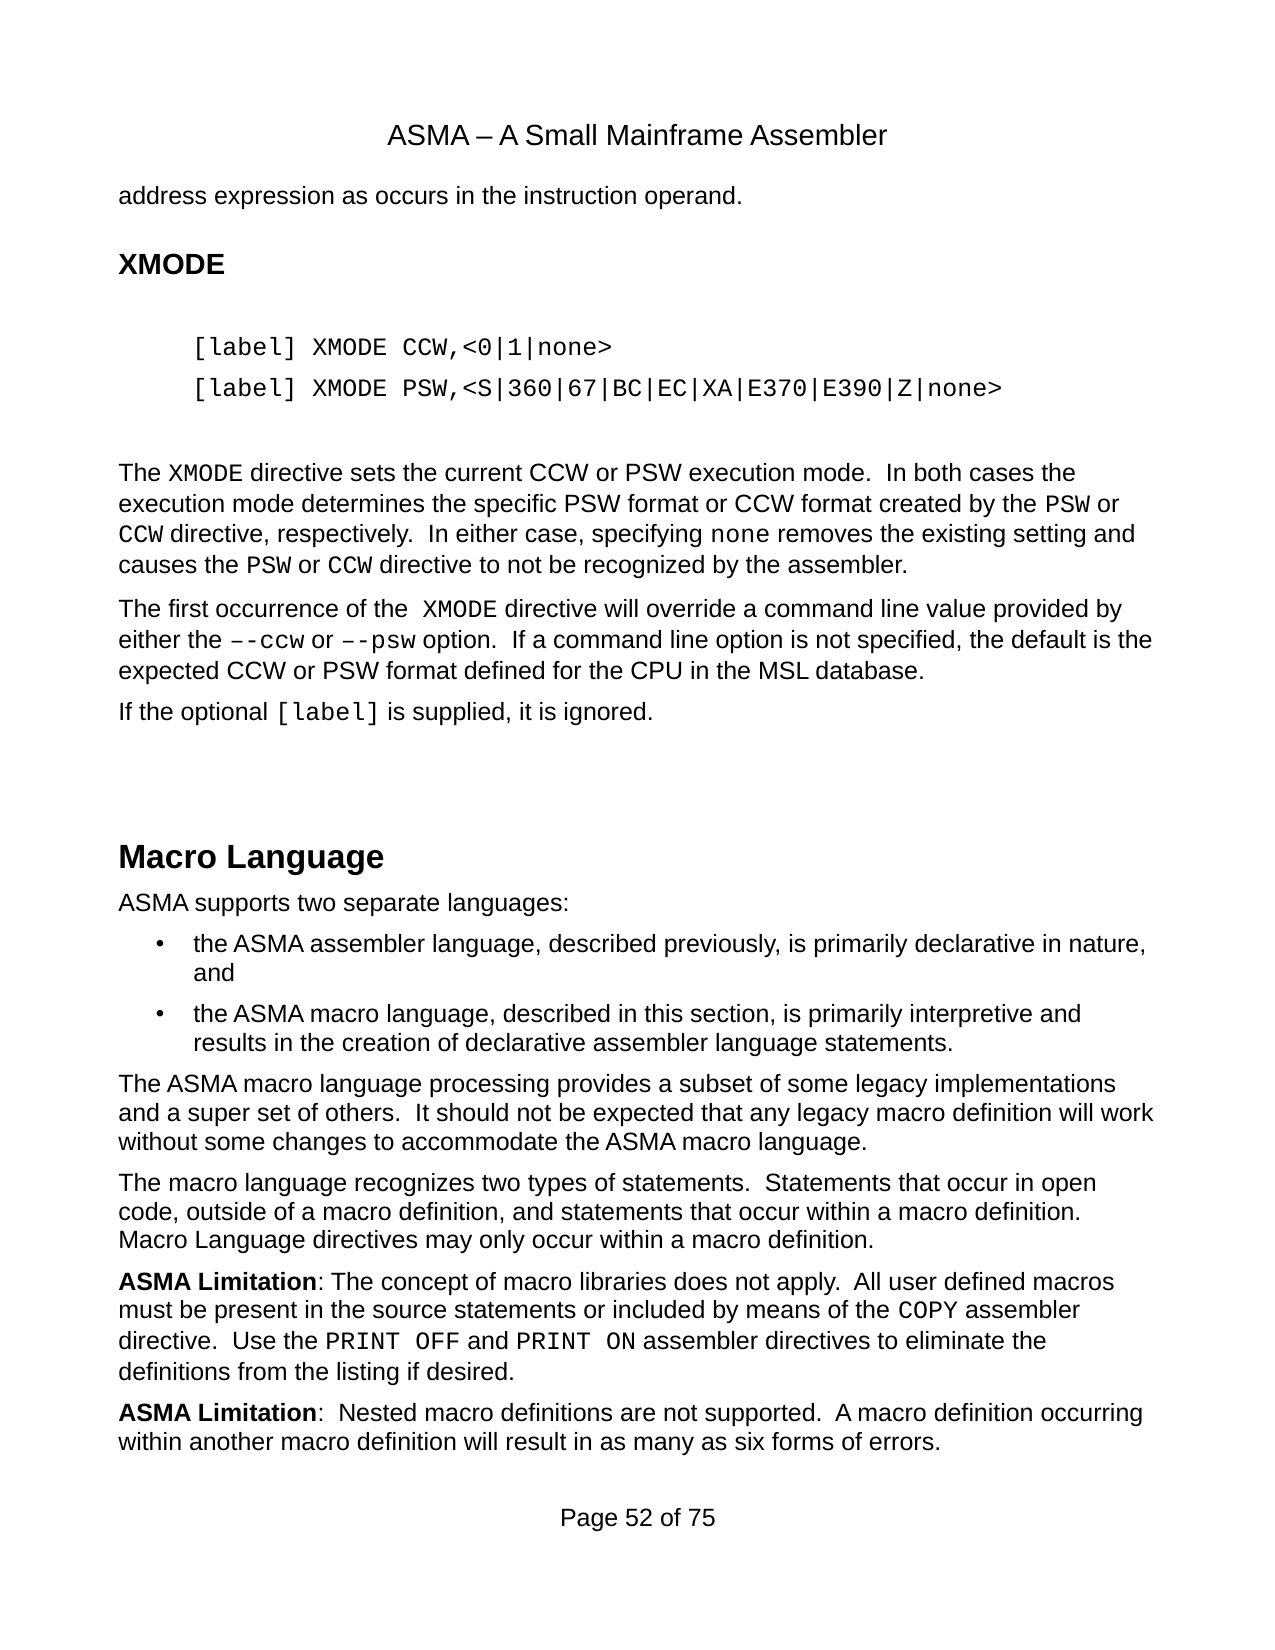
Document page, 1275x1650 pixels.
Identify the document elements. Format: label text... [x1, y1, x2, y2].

text address expression as occurs in the instruction operand. [118, 181, 1157, 210]
text ASMA Limitation: Nested macro definitions are not supported. A macro definition occurring within another macro definition will result in as many as six forms of errors. [118, 1398, 1157, 1456]
list the ASMA assembler language, described previously, is primarily declarative in nature, and [156, 929, 1157, 986]
text The macro language recognizes two types of statements. Statements that occur in open code, outside of a macro definition, and statements that occur within a macro definition. Macro Language directives may only occur within a macro definition. [118, 1168, 1157, 1254]
text [label] XMODE PSW,<S|360|67|BC|EC|XA|E370|E390|Z|none> [192, 376, 1157, 404]
text [label] XMODE CCW,<0|1|none> [192, 335, 1157, 363]
text ASMA Limitation: The concept of macro libraries does not apply. All user defined macros must be present in the source statements or included by means of the COPY assembler directive. Use the PRINT OFF and PRINT ON assembler directives to eliminate the definitions from the listing if desired. [118, 1267, 1157, 1386]
list the ASMA macro language, described in this section, is primarily interpretive and results in the creation of declarative assembler language statements. [156, 999, 1157, 1057]
subtitle XMODE [118, 247, 1157, 281]
text If the optional [label] is supplied, it is ignored. [118, 697, 1157, 728]
subtitle Macro Language [118, 836, 1157, 875]
text The first occurrence of the XMODE directive will override a command line value provided by either the –-ccw or –-psw option. If a command line option is not specified, the default is the expected CCW or PSW format defined for the CPU in the MSL database. [118, 594, 1157, 684]
text The ASMA macro language processing provides a subset of some legacy implementations and a super set of others. It should not be expected that any legacy macro definition will work without some changes to accommodate the ASMA macro language. [118, 1069, 1157, 1155]
text The XMODE directive sets the current CCW or PSW execution mode. In both cases the execution mode determines the specific PSW format or CCW format created by the PSW or CCW directive, respectively. In either case, specifying none removes the existing setting and causes the PSW or CCW directive to not be recognized by the assembler. [118, 458, 1157, 581]
text ASMA supports two separate languages: [118, 888, 1157, 916]
